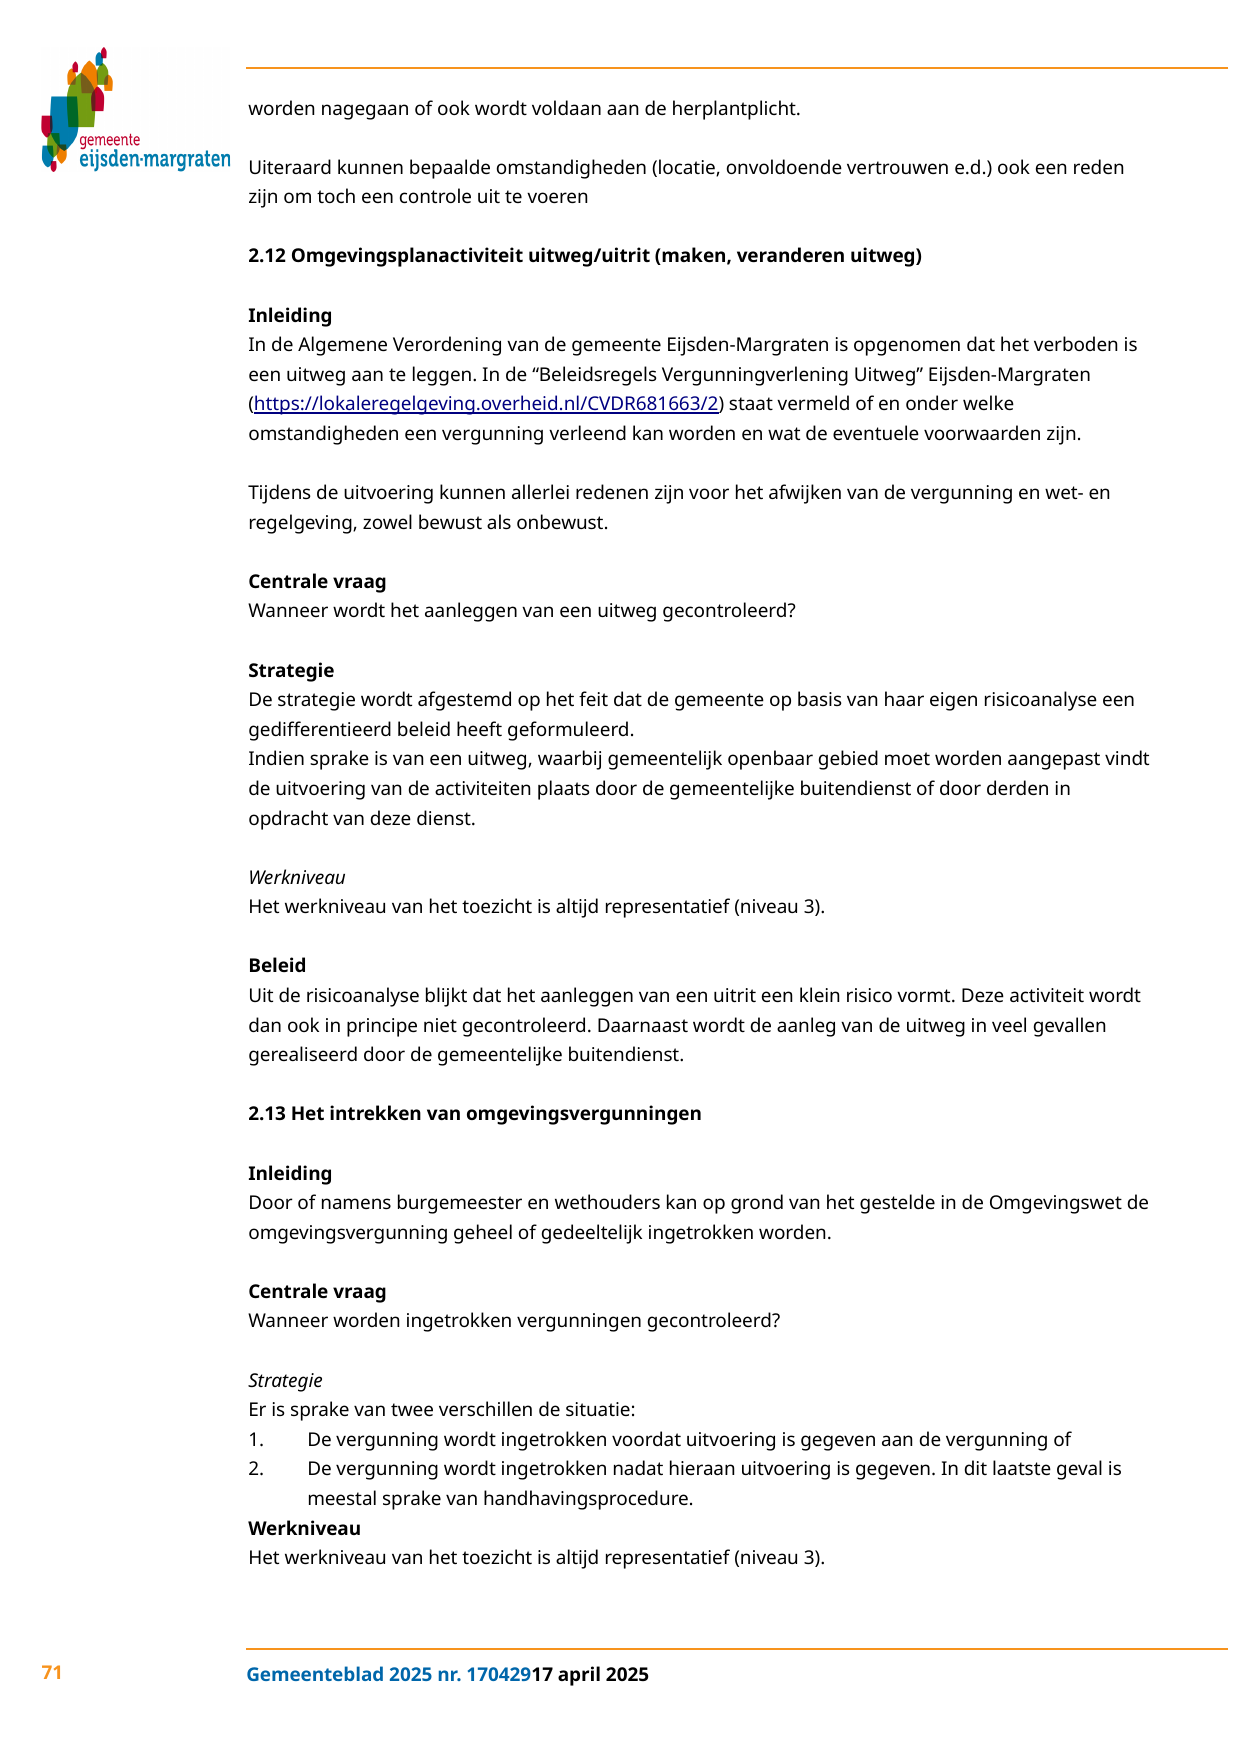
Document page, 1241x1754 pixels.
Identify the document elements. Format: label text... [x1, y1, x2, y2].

picture [41, 47, 231, 172]
text Werkniveau [248, 1515, 1152, 1541]
text Door of namens burgemeester en wethouders kan op grond van het gestelde in de Omgevingswet de omgevingsvergunning geheel of gedeeltelijk ingetrokken worden. [248, 1189, 1152, 1245]
text De strategie wordt afgestemd op het feit dat de gemeente op basis van haar eigen risicoanalyse een gedifferentieerd beleid heeft geformuleerd. [248, 686, 1152, 742]
text Strategie [248, 657, 1152, 683]
text 2.12 Omgevingsplanactiviteit uitweg/uitrit (maken, veranderen uitweg) [248, 243, 1152, 268]
text Wanneer wordt het aanleggen van een uitweg gecontroleerd? [248, 598, 1152, 623]
text Inleiding [248, 302, 1152, 328]
text Strategie [248, 1367, 1152, 1393]
text Er is sprake van twee verschillen de situatie: [248, 1396, 1152, 1422]
text Inleiding [248, 1160, 1152, 1186]
text Indien sprake is van een uitweg, waarbij gemeentelijk openbaar gebied moet worden aangepast vindt de uitvoering van de activiteiten plaats door de gemeentelijke buitendienst of door derden in opdracht van deze dienst. [248, 746, 1152, 831]
text Wanneer worden ingetrokken vergunningen gecontroleerd? [248, 1308, 1152, 1333]
text Het werkniveau van het toezicht is altijd representatief (niveau 3). [248, 1544, 1152, 1570]
text Werkniveau [248, 864, 1152, 890]
text 2.13 Het intrekken van omgevingsvergunningen [248, 1101, 1152, 1126]
text Beleid [248, 953, 1152, 978]
text Centrale vraag [248, 568, 1152, 594]
list De vergunning wordt ingetrokken nadat hieraan uitvoering is gegeven. In dit laatste geval is meestal sprake van handhavingsprocedure. [248, 1456, 1152, 1511]
text Uit de risicoanalyse blijkt dat het aanleggen van een uitrit een klein risico vormt. Deze activiteit wordt dan ook in principe niet gecontroleerd. Daarnaast wordt de aanleg van de uitweg in veel gevallen gerealiseerd door de gemeentelijke buitendienst. [248, 982, 1152, 1067]
text Centrale vraag [248, 1278, 1152, 1304]
list De vergunning wordt ingetrokken voordat uitvoering is gegeven aan de vergunning of [248, 1426, 1152, 1452]
text Uiteraard kunnen bepaalde omstandigheden (locatie, onvoldoende vertrouwen e.d.) ook een reden zijn om toch een controle uit te voeren [248, 154, 1152, 209]
text In de Algemene Verordening van de gemeente Eijsden-Margraten is opgenomen dat het verboden is een uitweg aan te leggen. In de “Beleidsregels Vergunningverlening Uitweg” Eijsden-Margraten (https://lokaleregelgeving.overheid.nl/CVDR681663/2) staat vermeld of en onder welke omstandigheden een vergunning verleend kan worden en wat de eventuele voorwaarden zijn. [248, 331, 1152, 446]
text worden nagegaan of ook wordt voldaan aan de herplantplicht. [248, 95, 1152, 121]
text Tijdens de uitvoering kunnen allerlei redenen zijn voor het afwijken van de vergunning en wet- en regelgeving, zowel bewust als onbewust. [248, 479, 1152, 535]
text Het werkniveau van het toezicht is altijd representatief (niveau 3). [248, 893, 1152, 919]
